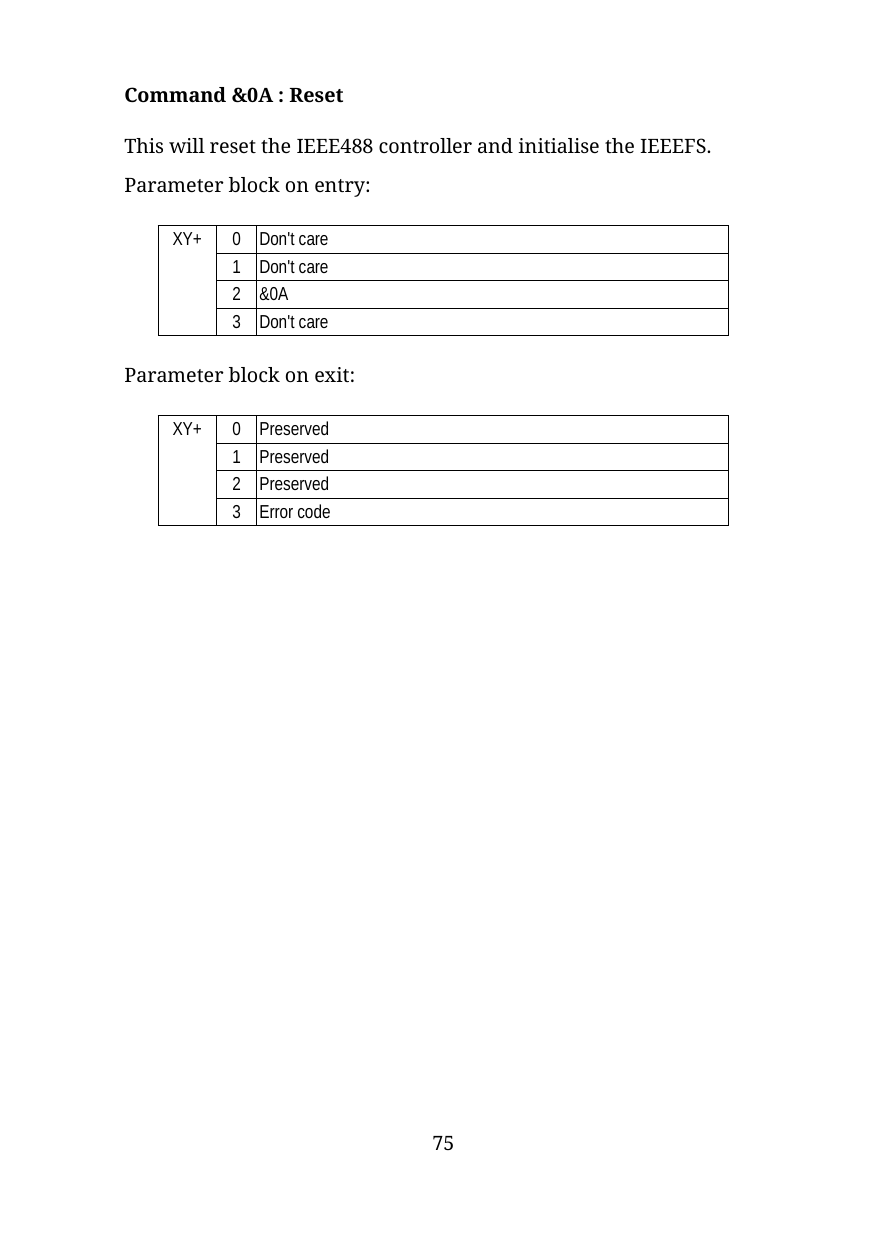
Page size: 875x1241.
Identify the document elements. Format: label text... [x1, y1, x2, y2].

table_cell 2 [217, 471, 256, 498]
table_cell Don't care [257, 254, 728, 280]
table_cell &0A [257, 281, 728, 308]
table_cell 1 [217, 444, 256, 470]
text Parameter block on entry: [124, 172, 762, 198]
table_header Preserved [257, 416, 728, 443]
table_header 0 [217, 416, 256, 443]
table_header 0 [217, 226, 256, 253]
table_header XY+ [159, 416, 216, 525]
text This will reset the IEEE488 controller and initialise the IEEEFS. [124, 132, 762, 159]
table_cell 2 [217, 281, 256, 308]
table_cell Error code [257, 499, 728, 525]
text Parameter block on exit: [124, 362, 762, 388]
table_cell Preserved [257, 471, 728, 498]
table_cell 3 [217, 309, 256, 335]
table_header Don't care [257, 226, 728, 253]
table_cell Don't care [257, 309, 728, 335]
table_cell Preserved [257, 444, 728, 470]
table_header XY+ [159, 226, 216, 335]
table_cell 1 [217, 254, 256, 280]
subtitle Command &0A : Reset [124, 81, 762, 108]
table_cell 3 [217, 499, 256, 525]
